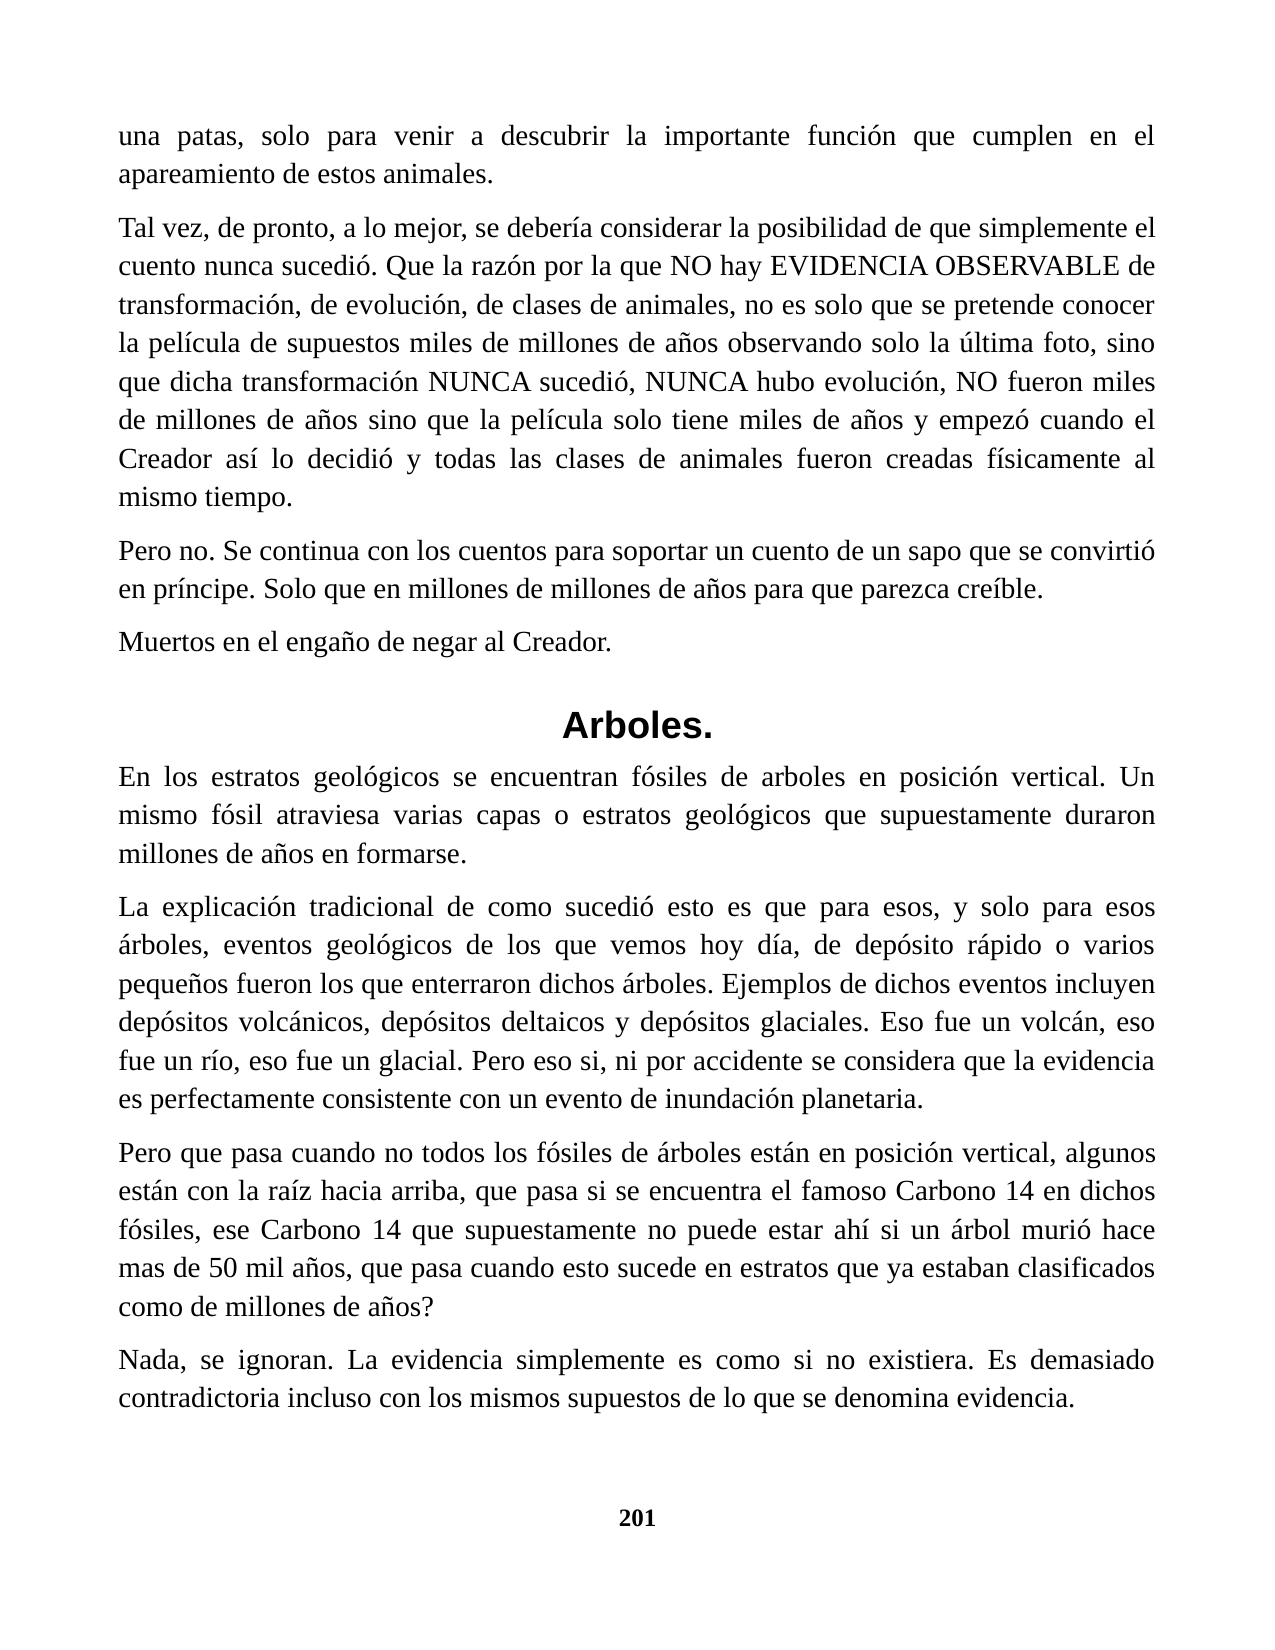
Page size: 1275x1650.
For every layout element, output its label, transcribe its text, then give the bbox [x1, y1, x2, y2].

text una patas, solo para venir a descubrir la importante función que cumplen en el apareamiento de estos animales. [118, 118, 1157, 190]
text En los estratos geológicos se encuentran fósiles de arboles en posición vertical. Un mismo fósil atraviesa varias capas o estratos geológicos que supuestamente duraron millones de años en formarse. [118, 759, 1157, 869]
text Pero que pasa cuando no todos los fósiles de árboles están en posición vertical, algunos están con la raíz hacia arriba, que pasa si se encuentra el famoso Carbono 14 en dichos fósiles, ese Carbono 14 que supuestamente no puede estar ahí si un árbol murió hace mas de 50 mil años, que pasa cuando esto sucede en estratos que ya estaban clasificados como de millones de años? [118, 1135, 1157, 1322]
text La explicación tradicional de como sucedió esto es que para esos, y solo para esos árboles, eventos geológicos de los que vemos hoy día, de depósito rápido o varios pequeños fueron los que enterraron dichos árboles. Ejemplos de dichos eventos incluyen depósitos volcánicos, depósitos deltaicos y depósitos glaciales. Eso fue un volcán, eso fue un río, eso fue un glacial. Pero eso si, ni por accidente se considera que la evidencia es perfectamente consistente con un evento de inundación planetaria. [118, 889, 1157, 1115]
subtitle Arboles. [118, 702, 1157, 746]
text Nada, se ignoran. La evidencia simplemente es como si no existiera. Es demasiado contradictoria incluso con los mismos supuestos de lo que se denomina evidencia. [118, 1342, 1157, 1414]
text Tal vez, de pronto, a lo mejor, se debería considerar la posibilidad de que simplemente el cuento nunca sucedió. Que la razón por la que NO hay EVIDENCIA OBSERVABLE de transformación, de evolución, de clases de animales, no es solo que se pretende conocer la película de supuestos miles de millones de años observando solo la última foto, sino que dicha transformación NUNCA sucedió, NUNCA hubo evolución, NO fueron miles de millones de años sino que la película solo tiene miles de años y empezó cuando el Creador así lo decidió y todas las clases de animales fueron creadas físicamente al mismo tiempo. [118, 210, 1157, 513]
text Muertos en el engaño de negar al Creador. [118, 624, 1157, 658]
text Pero no. Se continua con los cuentos para soportar un cuento de un sapo que se convirtió en príncipe. Solo que en millones de millones de años para que parezca creíble. [118, 533, 1157, 605]
